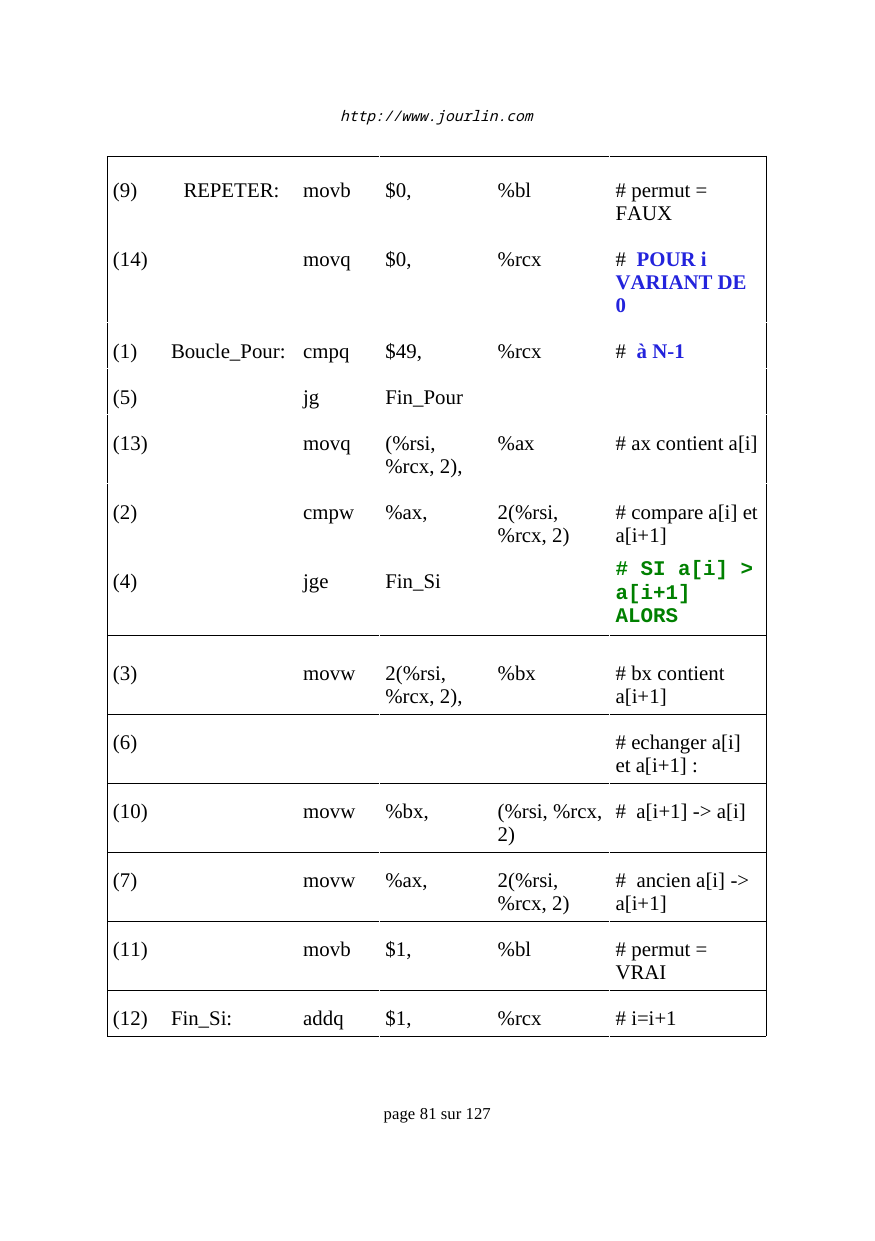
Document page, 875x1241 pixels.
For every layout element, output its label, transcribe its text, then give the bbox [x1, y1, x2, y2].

table_cell $1, [380, 922, 492, 990]
table_header (9) [108, 157, 165, 230]
table_cell %ax, [380, 853, 492, 921]
table_cell movw [297, 636, 379, 714]
table_cell [165, 715, 297, 783]
table_cell %bl [492, 922, 609, 990]
table_cell # POUR i VARIANT DE 0 [610, 230, 766, 322]
table_cell cmpq [297, 323, 379, 368]
table_cell (10) [108, 784, 165, 852]
table_cell 2(%rsi, %rcx, 2) [492, 853, 609, 921]
table_header $0, [380, 157, 492, 230]
table_cell %rcx [492, 991, 609, 1036]
table_cell movq [297, 415, 379, 483]
table_cell %bx [492, 636, 609, 714]
table_cell $0, [380, 230, 492, 322]
table_cell [165, 230, 297, 322]
table_cell # a[i+1] -> a[i] [610, 784, 766, 852]
table_cell Boucle_Pour: [165, 323, 297, 368]
table_cell [165, 853, 297, 921]
table_cell # compare a[i] et a[i+1] [610, 484, 766, 553]
table_cell # echanger a[i] et a[i+1] : [610, 715, 766, 783]
table_cell $49, [380, 323, 492, 368]
table_cell (7) [108, 853, 165, 921]
table_cell (14) [108, 230, 165, 322]
table_cell Fin_Si: [165, 991, 297, 1036]
table_cell # bx contient a[i+1] [610, 636, 766, 714]
table_cell (3) [108, 636, 165, 714]
table_cell movw [297, 784, 379, 852]
table_cell %ax [492, 415, 609, 483]
table_header # permut = FAUX [610, 157, 766, 230]
table_cell # ancien a[i] -> a[i+1] [610, 853, 766, 921]
table_cell [165, 636, 297, 714]
table_cell [492, 553, 609, 635]
table_cell jge [297, 553, 379, 635]
table_header movb [297, 157, 379, 230]
table_cell [380, 715, 492, 783]
table_cell (%rsi, %rcx, 2) [492, 784, 609, 852]
table_cell [165, 553, 297, 635]
table_cell (%rsi, %rcx, 2), [380, 415, 492, 483]
table_cell [165, 369, 297, 414]
table_cell %ax, [380, 484, 492, 553]
table_cell [165, 784, 297, 852]
table_cell %rcx [492, 230, 609, 322]
table_cell [492, 369, 609, 414]
table_cell Fin_Si [380, 553, 492, 635]
table_cell [492, 715, 609, 783]
table_cell (5) [108, 369, 165, 414]
table_cell Fin_Pour [380, 369, 492, 414]
table_cell # SI a[i] > a[i+1] ALORS [610, 553, 766, 635]
table_cell 2(%rsi, %rcx, 2), [380, 636, 492, 714]
table_cell (12) [108, 991, 165, 1036]
table_cell [165, 415, 297, 483]
table_cell 2(%rsi, %rcx, 2) [492, 484, 609, 553]
table_cell %bx, [380, 784, 492, 852]
table_cell [297, 715, 379, 783]
table_cell %rcx [492, 323, 609, 368]
table_cell movb [297, 922, 379, 990]
table_cell [610, 369, 766, 414]
table_cell [165, 922, 297, 990]
table_cell (1) [108, 323, 165, 368]
table_cell # permut = VRAI [610, 922, 766, 990]
table_cell (2) [108, 484, 165, 553]
table_cell (11) [108, 922, 165, 990]
table_cell (4) [108, 553, 165, 635]
table_cell # ax contient a[i] [610, 415, 766, 483]
table_cell movw [297, 853, 379, 921]
table_cell addq [297, 991, 379, 1036]
table_cell (6) [108, 715, 165, 783]
table_header REPETER: [165, 157, 297, 230]
table_cell cmpw [297, 484, 379, 553]
table_cell $1, [380, 991, 492, 1036]
table_cell # à N-1 [610, 323, 766, 368]
table_header %bl [492, 157, 609, 230]
table_cell movq [297, 230, 379, 322]
table_cell (13) [108, 415, 165, 483]
table_cell # i=i+1 [610, 991, 766, 1036]
table_cell [165, 484, 297, 553]
table_cell jg [297, 369, 379, 414]
